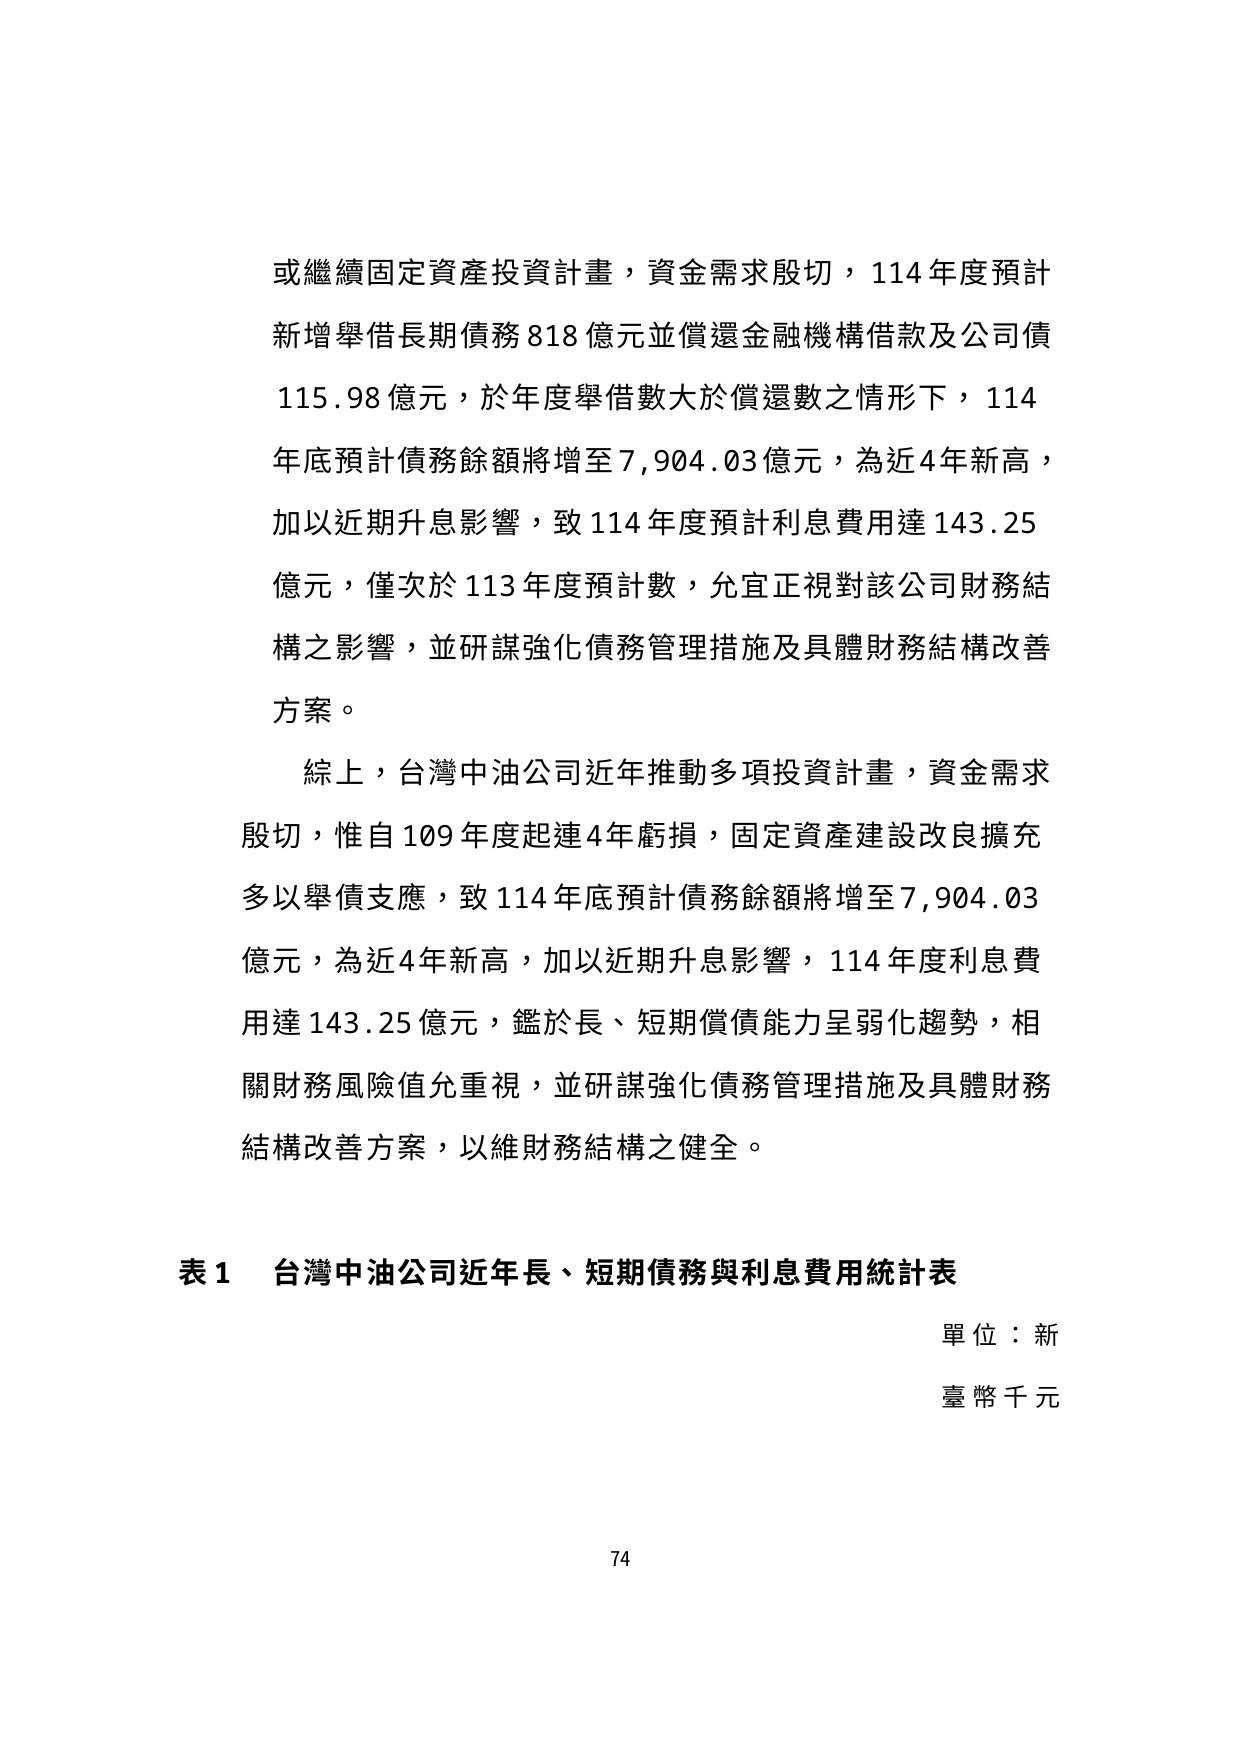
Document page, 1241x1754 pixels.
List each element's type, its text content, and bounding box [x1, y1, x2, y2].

text 表1 台灣中油公司近年長、短期債務與利息費用統計表 [177, 1229, 1063, 1292]
text 綜上，台灣中油公司近年推動多項投資計畫，資金需求殷切，惟自109年度起連4年虧損，固定資產建設改良擴充多以舉債支應，致114年底預計債務餘額將增至7,904.03億元，為近4年新高，加以近期升息影響，114年度利息費用達143.25億元，鑑於長、短期償債能力呈弱化趨勢，相關財務風險值允重視，並研謀強化債務管理措施及具體財務結構改善方案，以維財務結構之健全。 [236, 729, 1063, 1167]
text 單位：新臺幣千元 [177, 1292, 1063, 1417]
text 或繼續固定資產投資計畫，資金需求殷切，114年度預計新增舉借長期債務818億元並償還金融機構借款及公司債115.98億元，於年度舉借數大於償還數之情形下，114年底預計債務餘額將增至7,904.03億元，為近4年新高，加以近期升息影響，致114年度預計利息費用達143.25億元，僅次於113年度預計數，允宜正視對該公司財務結構之影響，並研謀強化債務管理措施及具體財務結構改善方案。 [266, 229, 1063, 729]
